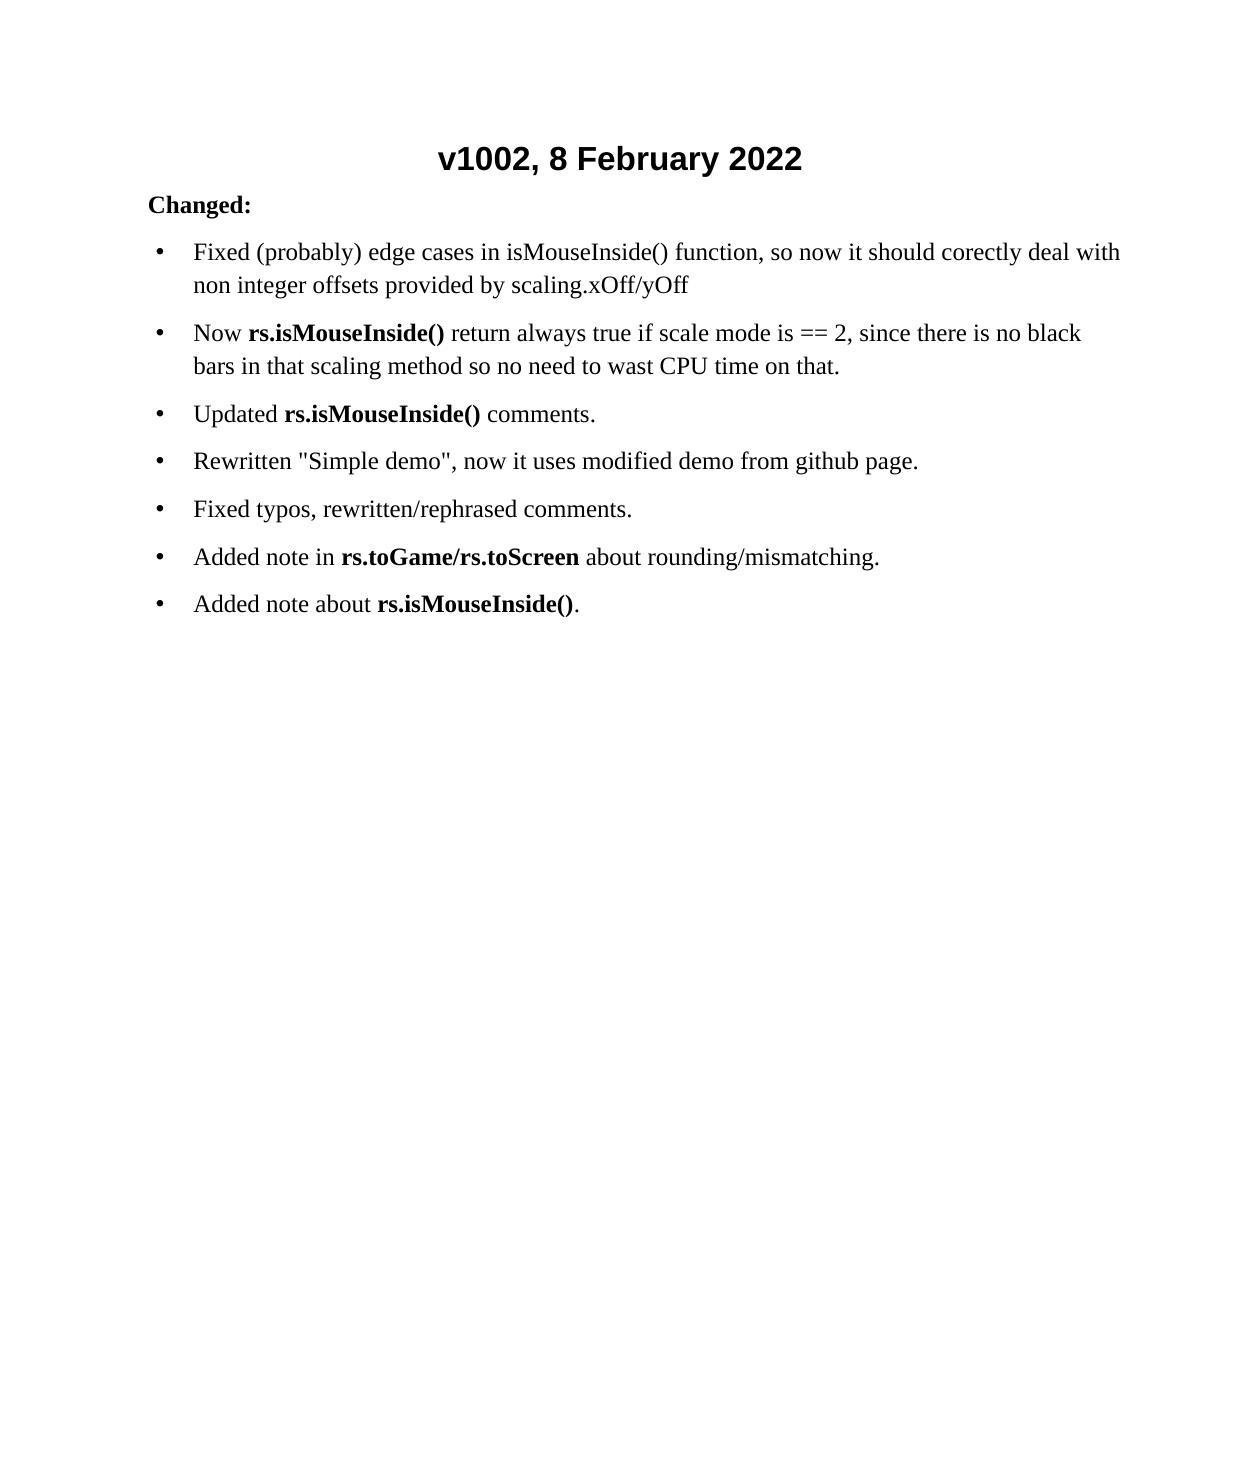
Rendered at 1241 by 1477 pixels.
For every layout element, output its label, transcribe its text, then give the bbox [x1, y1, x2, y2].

list Fixed typos, rewritten/rephrased comments. [156, 494, 1122, 523]
subtitle v1002, 8 February 2022 [118, 139, 1122, 177]
list Fixed (probably) edge cases in isMouseInside() function, so now it should corectly deal with non integer offsets provided by scaling.xOff/yOff [156, 237, 1122, 299]
list Added note in rs.toGame/rs.toScreen about rounding/mismatching. [156, 542, 1122, 570]
text Changed: [118, 190, 1122, 219]
list Rewritten "Simple demo", now it uses modified demo from github page. [156, 446, 1122, 475]
list Now rs.isMouseInside() return always true if scale mode is == 2, since there is no black bars in that scaling method so no need to wast CPU time on that. [156, 318, 1122, 380]
list Updated rs.isMouseInside() comments. [156, 399, 1122, 427]
list Added note about rs.isMouseInside(). [156, 589, 1122, 618]
